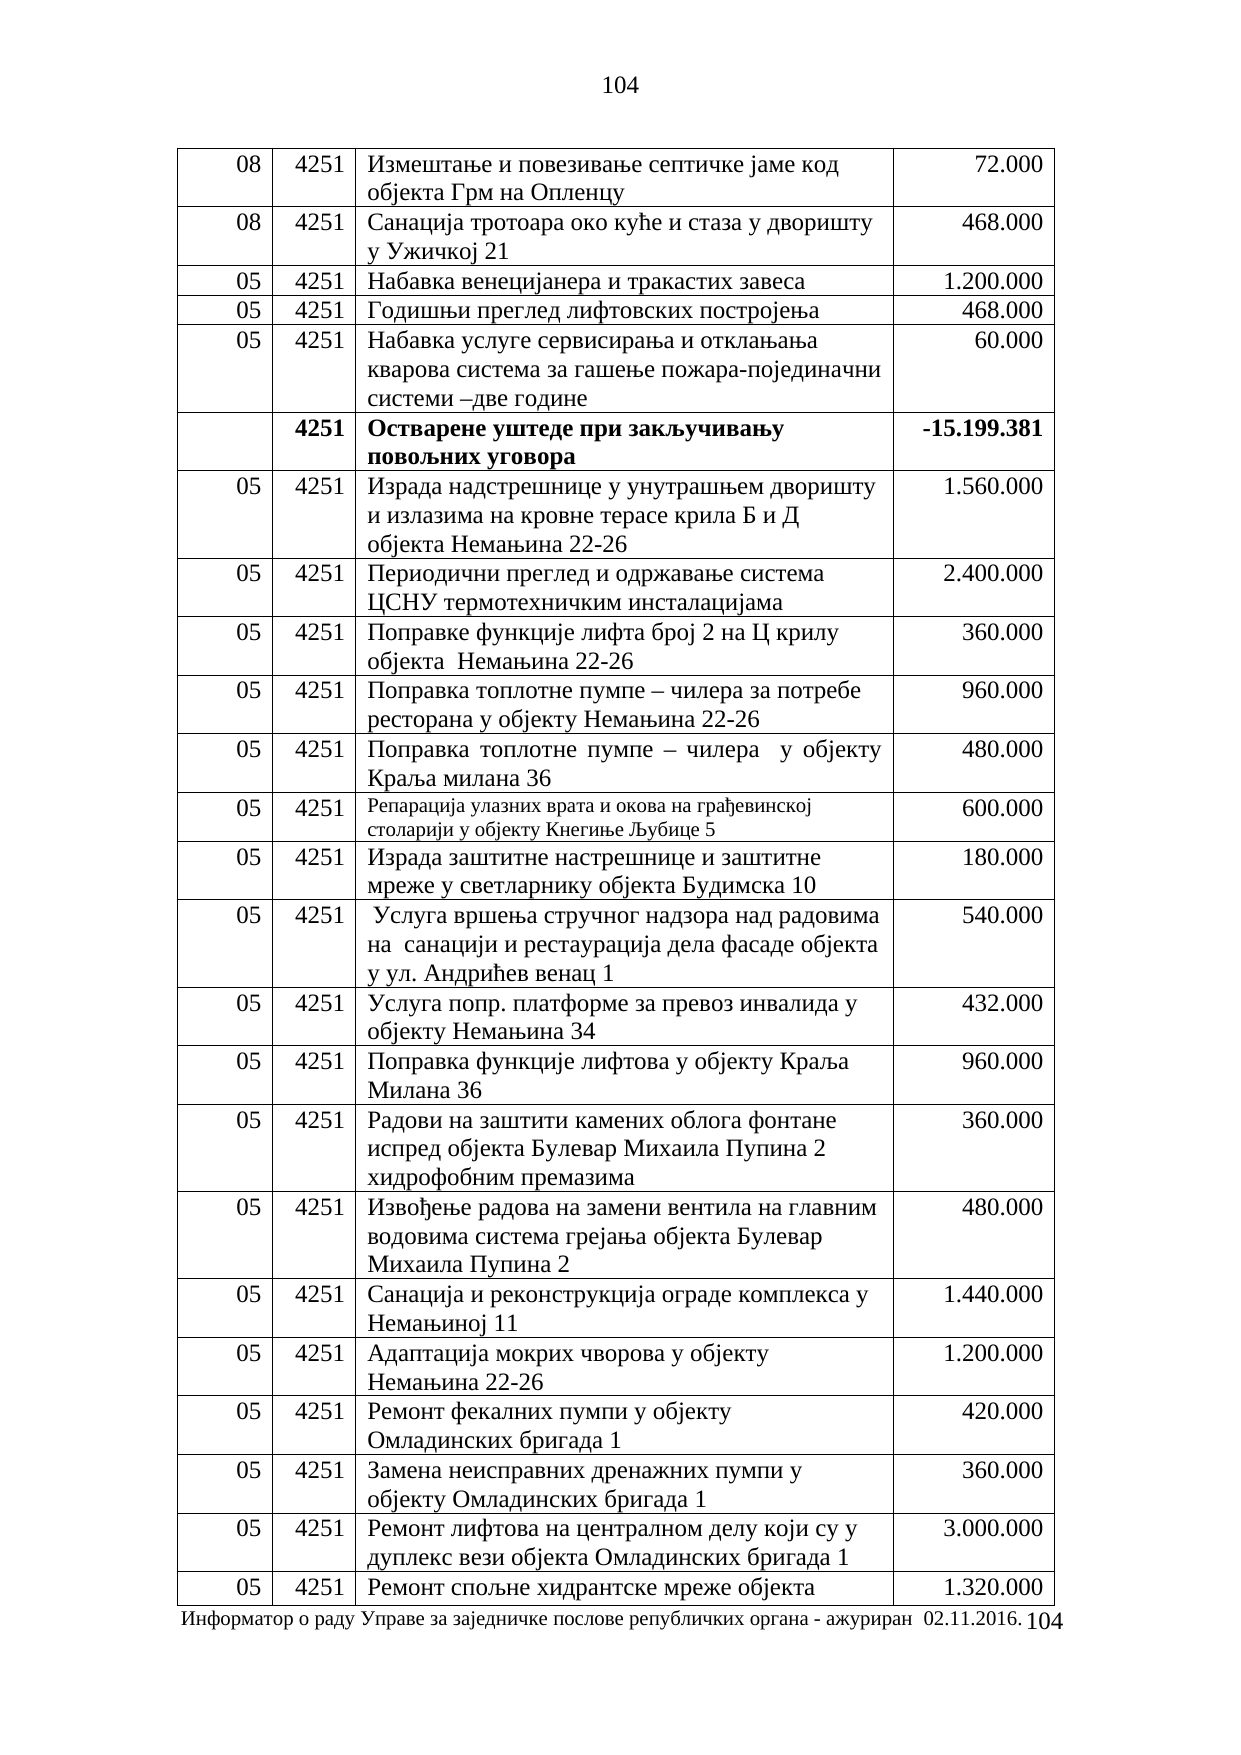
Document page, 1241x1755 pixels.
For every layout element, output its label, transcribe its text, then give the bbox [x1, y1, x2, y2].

table_cell [178, 413, 272, 470]
table_cell 05 [178, 296, 272, 324]
table_cell 4251 [273, 296, 355, 324]
table_cell Набавка услуге сервисирања и отклањања кварова система за гашење пожара-појединачни системи –две године [356, 325, 893, 412]
table_cell 468.000 [894, 207, 1054, 265]
table_cell Репарација улазних врата и окова на грађевинској столарији у објекту Кнегиње Љубице 5 [356, 793, 893, 841]
table_cell Израда надстрешнице у унутрашњем дворишту и излазима на кровне терасе крила Б и Д објекта Немањина 22-26 [356, 471, 893, 557]
table_cell Поправке функције лифта број 2 на Ц крилу објекта Немањина 22-26 [356, 617, 893, 674]
table_cell 05 [178, 793, 272, 841]
table_cell 480.000 [894, 1192, 1054, 1278]
table_cell 1.200.000 [894, 266, 1054, 294]
table_cell Извођење радова на замени вентила на главним водовима система грејања објекта Булевар Михаила Пупина 2 [356, 1192, 893, 1278]
table_cell Поправка топлотне пумпе – чилера за потребе ресторана у објекту Немањина 22-26 [356, 676, 893, 733]
table_cell 360.000 [894, 1105, 1054, 1191]
table_cell 2.400.000 [894, 559, 1054, 616]
table_cell 3.000.000 [894, 1514, 1054, 1571]
table_cell Ремонт фекалних пумпи у објекту Омладинских бригада 1 [356, 1396, 893, 1454]
table_cell 05 [178, 266, 272, 294]
table_cell 4251 [273, 1455, 355, 1512]
table_cell 05 [178, 559, 272, 616]
table_cell 4251 [273, 325, 355, 412]
table_cell Израда заштитне настрешнице и заштитне мреже у светларнику објекта Будимска 10 [356, 842, 893, 899]
table_cell 4251 [273, 1105, 355, 1191]
table_cell 4251 [273, 734, 355, 792]
table_cell 480.000 [894, 734, 1054, 792]
table_cell 540.000 [894, 900, 1054, 987]
table_cell 4251 [273, 1338, 355, 1395]
table_cell Ремонт спољне хидрантске мреже објекта [356, 1572, 893, 1605]
table_cell 4251 [273, 1192, 355, 1278]
table_cell Санација тротоара око куће и стаза у дворишту у Ужичкој 21 [356, 207, 893, 265]
table_cell Радови на заштити камених облога фонтане испред објекта Булевар Михаила Пупина 2 хидрофобним премазима [356, 1105, 893, 1191]
table_cell 4251 [273, 471, 355, 557]
table_cell 05 [178, 734, 272, 792]
table_cell Измештање и повезивање септичке јаме код објекта Грм на Опленцу [356, 149, 893, 206]
table_cell 60.000 [894, 325, 1054, 412]
table_cell 1.440.000 [894, 1279, 1054, 1337]
table_cell Услуга попр. платформе за превоз инвалида у објекту Немањина 34 [356, 988, 893, 1045]
table_cell 4251 [273, 413, 355, 470]
table_cell Поправка топлотне пумпе – чилера у објекту Краља милана 36 [356, 734, 893, 792]
table_cell Адаптација мокрих чворова у објекту Немањина 22-26 [356, 1338, 893, 1395]
table_cell 360.000 [894, 617, 1054, 674]
table_cell Услуга вршења стручног надзора над радовима на санацији и рестаурација дела фасаде објекта у ул. Андрићев венац 1 [356, 900, 893, 987]
table_cell Периодични преглед и одржавање система ЦСНУ термотехничким инсталацијама [356, 559, 893, 616]
table_cell 72.000 [894, 149, 1054, 206]
table_cell 4251 [273, 1396, 355, 1454]
table_cell 1.200.000 [894, 1338, 1054, 1395]
table_cell 05 [178, 471, 272, 557]
table_cell 05 [178, 676, 272, 733]
table_cell Ремонт лифтова на централном делу који су у дуплекс вези објекта Омладинских бригада 1 [356, 1514, 893, 1571]
table_cell 05 [178, 1279, 272, 1337]
table_cell 360.000 [894, 1455, 1054, 1512]
table_cell 4251 [273, 207, 355, 265]
table_cell 05 [178, 988, 272, 1045]
table_cell Замена неисправних дренажних пумпи у објекту Омладинских бригада 1 [356, 1455, 893, 1512]
table_cell 05 [178, 1396, 272, 1454]
table_cell 4251 [273, 149, 355, 206]
table_cell 4251 [273, 842, 355, 899]
table_cell 420.000 [894, 1396, 1054, 1454]
table_cell 4251 [273, 559, 355, 616]
table_cell 4251 [273, 900, 355, 987]
table_cell 08 [178, 149, 272, 206]
table_cell 05 [178, 1572, 272, 1605]
table_cell 05 [178, 1192, 272, 1278]
table_cell 4251 [273, 1046, 355, 1104]
table_cell 05 [178, 617, 272, 674]
table_cell 4251 [273, 266, 355, 294]
table_cell 08 [178, 207, 272, 265]
table_cell 05 [178, 1105, 272, 1191]
table_cell 180.000 [894, 842, 1054, 899]
table_cell Остварене уштеде при закључивању повољних уговора [356, 413, 893, 470]
table_cell 05 [178, 1455, 272, 1512]
table_cell Годишњи преглед лифтовских постројења [356, 296, 893, 324]
table_cell 4251 [273, 676, 355, 733]
table_cell 600.000 [894, 793, 1054, 841]
table_cell 05 [178, 1514, 272, 1571]
table_cell 05 [178, 900, 272, 987]
table_cell 468.000 [894, 296, 1054, 324]
table_cell 432.000 [894, 988, 1054, 1045]
table_cell 960.000 [894, 1046, 1054, 1104]
table_cell 4251 [273, 1279, 355, 1337]
table_cell 4251 [273, 988, 355, 1045]
table_cell 960.000 [894, 676, 1054, 733]
table_cell 05 [178, 1046, 272, 1104]
table_cell 4251 [273, 617, 355, 674]
table_cell 4251 [273, 1572, 355, 1605]
table_cell Набавка венецијанера и тракастих завеса [356, 266, 893, 294]
table_cell Санација и реконструкција ограде комплекса у Немањиној 11 [356, 1279, 893, 1337]
table_cell -15.199.381 [894, 413, 1054, 470]
table_cell Поправка функције лифтова у објекту Краља Милана 36 [356, 1046, 893, 1104]
table_cell 05 [178, 1338, 272, 1395]
table_cell 1.320.000 [894, 1572, 1054, 1605]
table_cell 05 [178, 842, 272, 899]
table_cell 4251 [273, 793, 355, 841]
table_cell 4251 [273, 1514, 355, 1571]
table_cell 05 [178, 325, 272, 412]
table_cell 1.560.000 [894, 471, 1054, 557]
